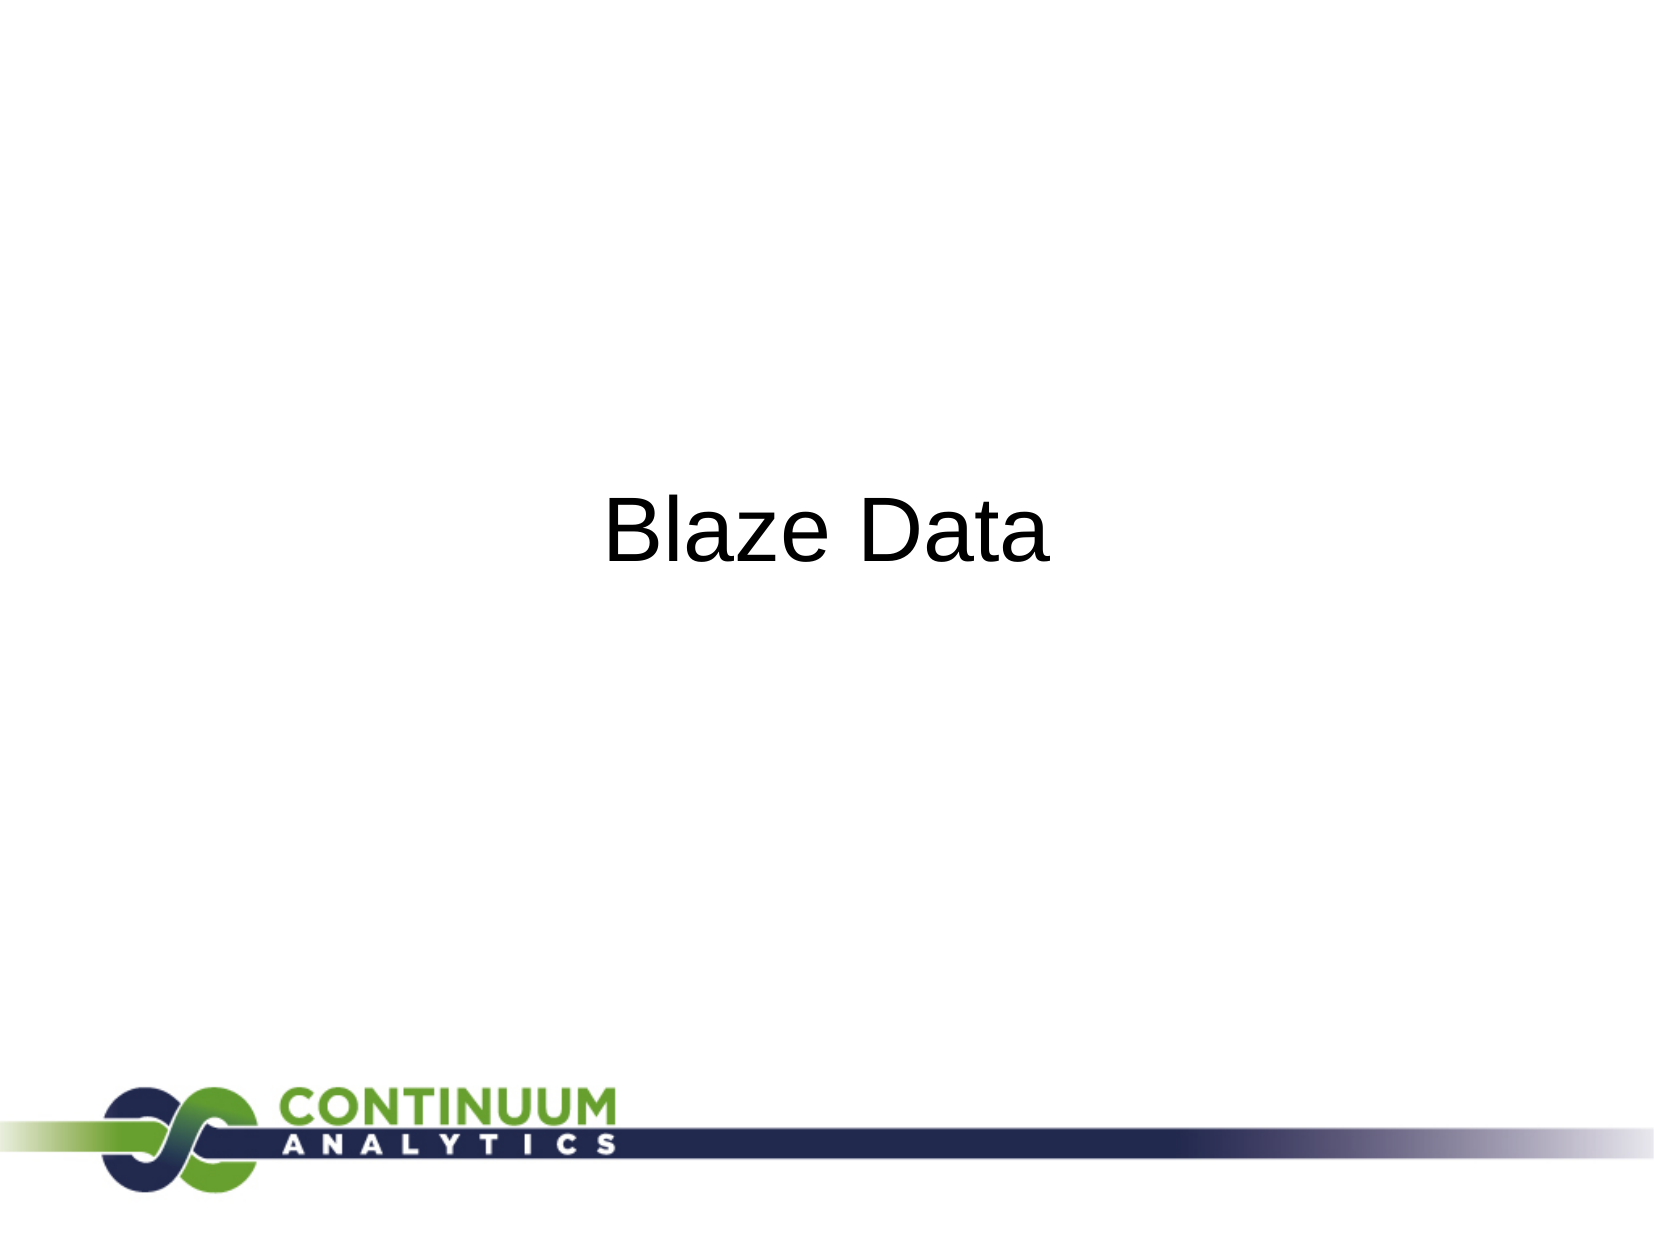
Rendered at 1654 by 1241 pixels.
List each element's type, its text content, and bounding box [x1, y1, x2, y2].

subtitle Blaze Data [82, 49, 1571, 1010]
